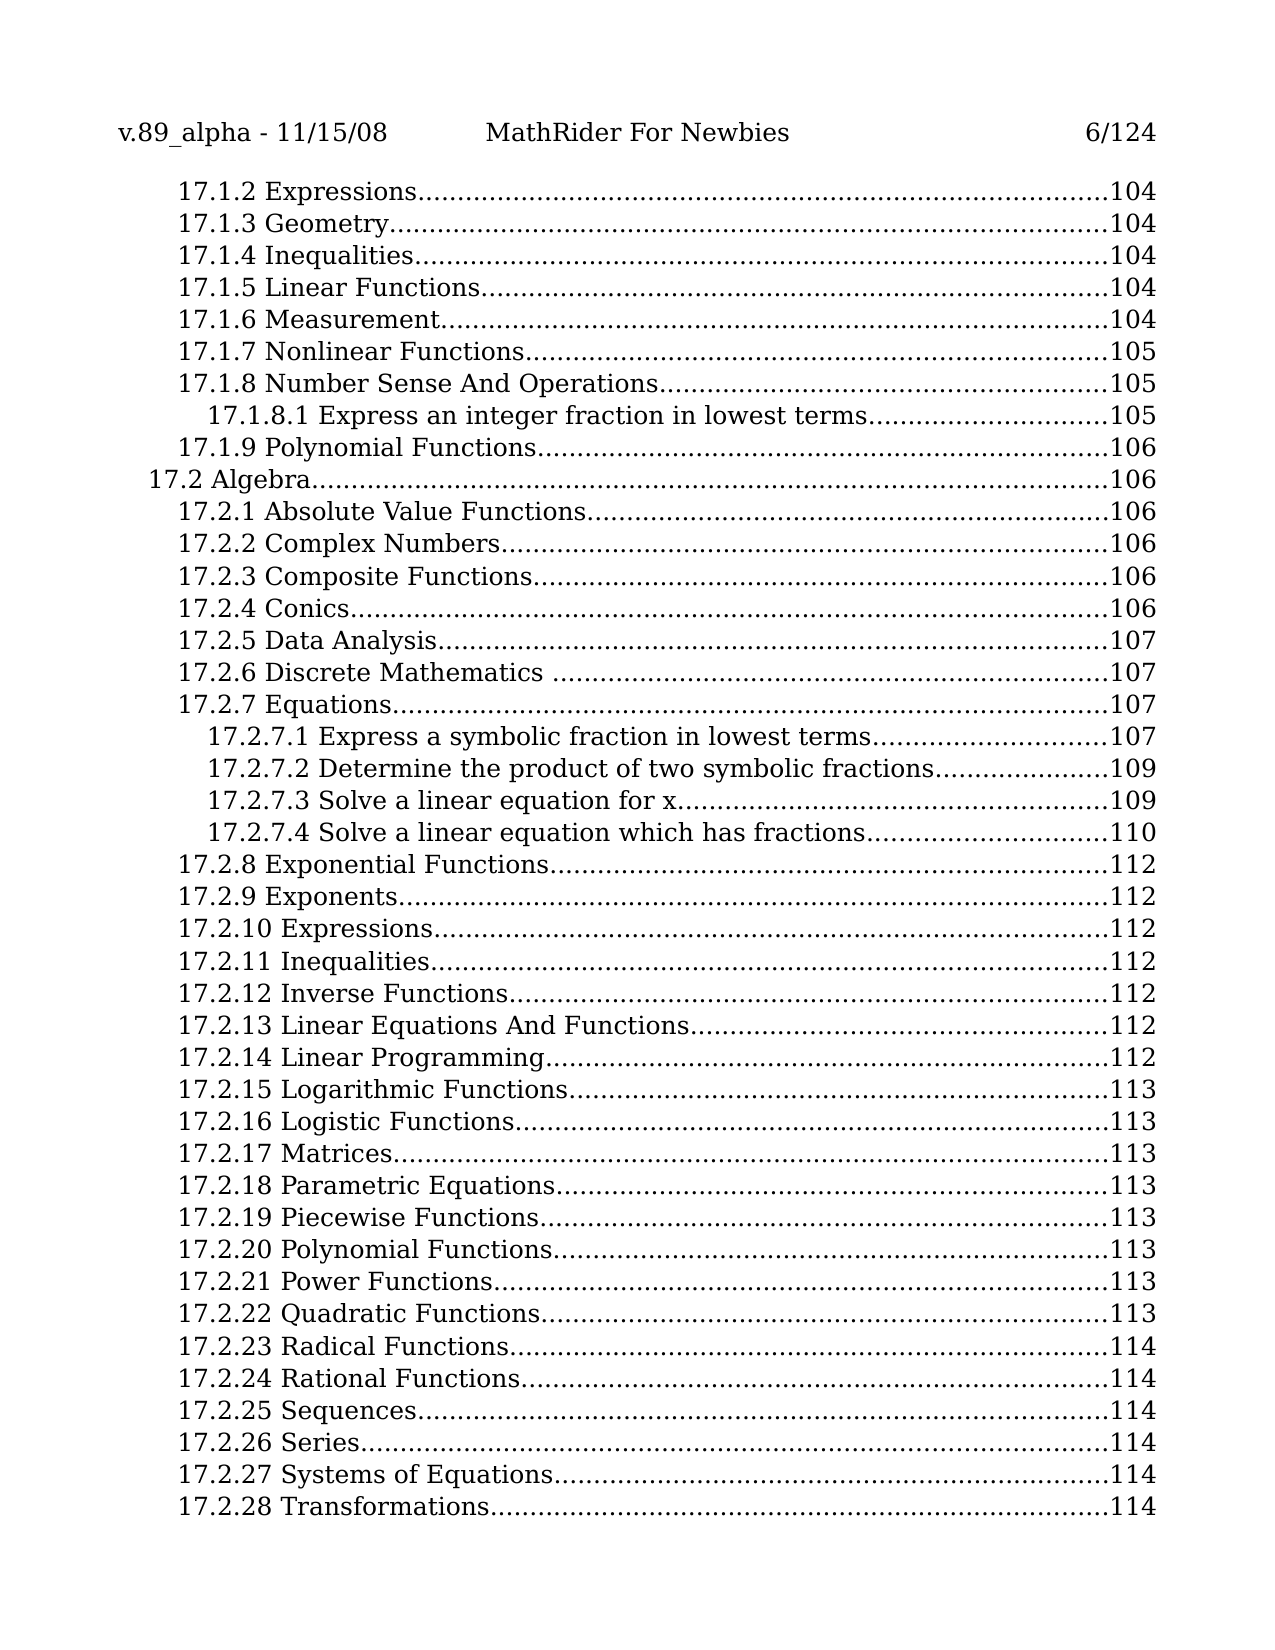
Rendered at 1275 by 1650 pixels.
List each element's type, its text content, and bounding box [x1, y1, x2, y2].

text 17.1.7 Nonlinear Functions 105 [177, 337, 1157, 366]
text 17.2.4 Conics 106 [177, 594, 1157, 623]
text 17.2.27 Systems of Equations 114 [177, 1460, 1157, 1489]
text 17.2.1 Absolute Value Functions 106 [177, 498, 1157, 527]
text 17.1.6 Measurement 104 [177, 305, 1157, 334]
text 17.2.7.2 Determine the product of two symbolic fractions 109 [207, 754, 1157, 783]
text 17.1.8.1 Express an integer fraction in lowest terms 105 [207, 401, 1157, 431]
text 17.2.20 Polynomial Functions 113 [177, 1236, 1157, 1265]
text 17.2.12 Inverse Functions 112 [177, 979, 1157, 1008]
text 17.2.22 Quadratic Functions 113 [177, 1300, 1157, 1329]
text 17.2.13 Linear Equations And Functions 112 [177, 1011, 1157, 1040]
text 17.2.7.3 Solve a linear equation for x 109 [207, 786, 1157, 816]
text 17.2.7 Equations 107 [177, 690, 1157, 719]
text 17.2.7.4 Solve a linear equation which has fractions 110 [207, 818, 1157, 848]
text 17.2.15 Logarithmic Functions 113 [177, 1075, 1157, 1104]
text 17.2.2 Complex Numbers 106 [177, 530, 1157, 559]
text 17.2.19 Piecewise Functions 113 [177, 1203, 1157, 1233]
text 17.2.24 Rational Functions 114 [177, 1364, 1157, 1393]
text 17.2.25 Sequences 114 [177, 1396, 1157, 1425]
text 17.2.9 Exponents 112 [177, 883, 1157, 912]
text 17.2.3 Composite Functions 106 [177, 562, 1157, 591]
text 17.1.3 Geometry 104 [177, 209, 1157, 238]
text 17.2.11 Inequalities 112 [177, 947, 1157, 976]
text 17.2.23 Radical Functions 114 [177, 1332, 1157, 1361]
text 17.1.2 Expressions 104 [177, 177, 1157, 206]
text 17.2.26 Series 114 [177, 1428, 1157, 1457]
text 17.2 Algebra 106 [148, 466, 1157, 495]
text 17.2.14 Linear Programming 112 [177, 1043, 1157, 1072]
text 17.2.10 Expressions 112 [177, 915, 1157, 944]
text 17.1.5 Linear Functions 104 [177, 273, 1157, 302]
text 17.2.16 Logistic Functions 113 [177, 1107, 1157, 1136]
text 17.2.28 Transformations 114 [177, 1492, 1157, 1521]
text 17.1.8 Number Sense And Operations 105 [177, 369, 1157, 398]
text 17.1.9 Polynomial Functions 106 [177, 433, 1157, 463]
text 17.2.21 Power Functions 113 [177, 1268, 1157, 1297]
text 17.2.6 Discrete Mathematics 107 [177, 658, 1157, 687]
text 17.2.18 Parametric Equations 113 [177, 1171, 1157, 1201]
text 17.2.17 Matrices 113 [177, 1139, 1157, 1168]
text 17.2.7.1 Express a symbolic fraction in lowest terms 107 [207, 722, 1157, 751]
text 17.2.5 Data Analysis 107 [177, 626, 1157, 655]
text 17.2.8 Exponential Functions 112 [177, 851, 1157, 880]
text 17.1.4 Inequalities 104 [177, 241, 1157, 270]
